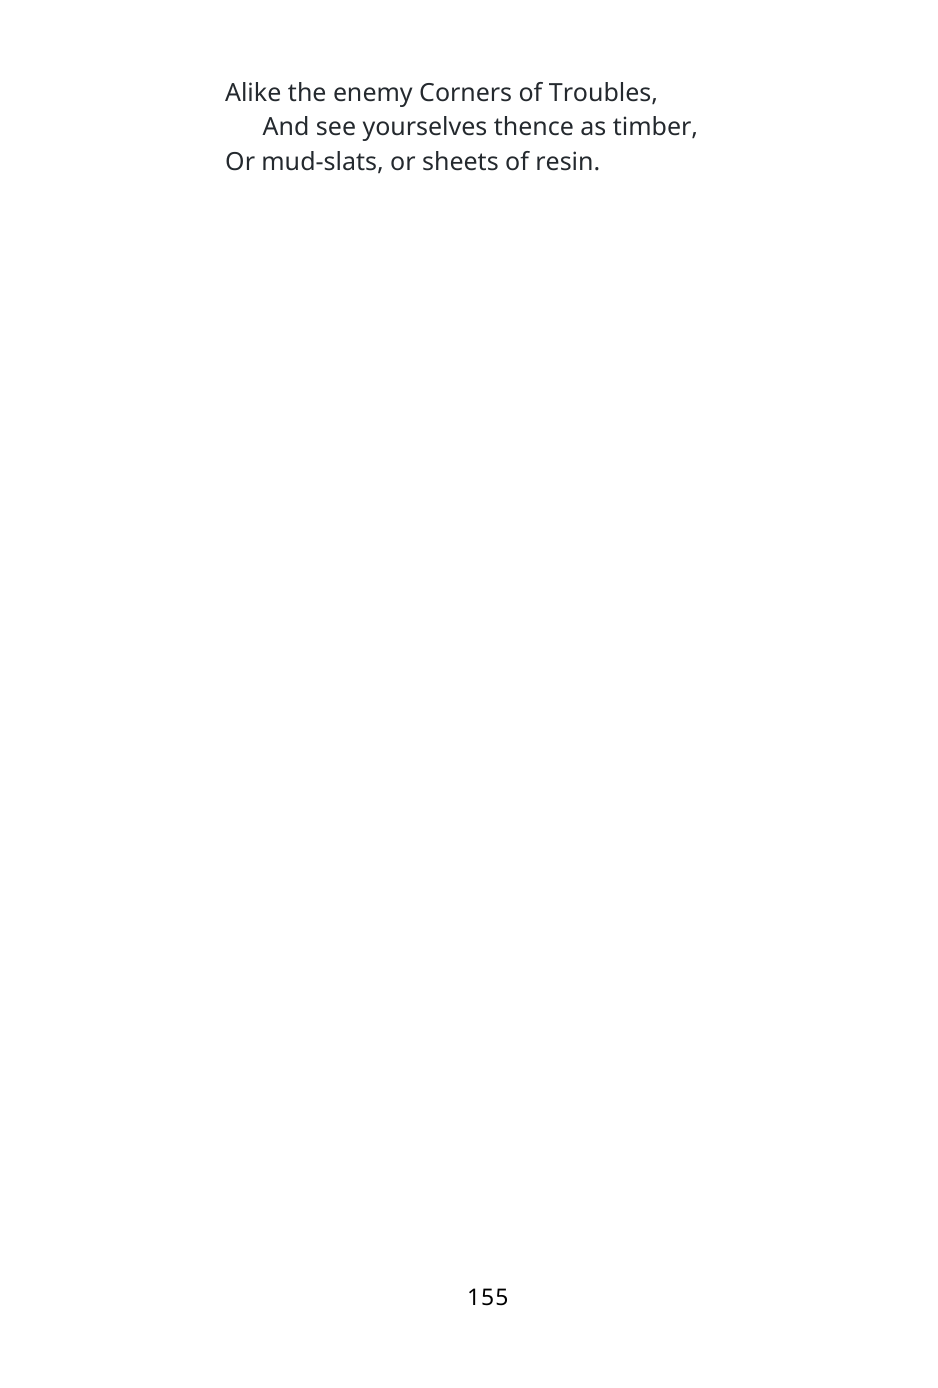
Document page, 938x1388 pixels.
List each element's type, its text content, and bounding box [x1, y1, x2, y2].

text Or mud-slats, or sheets of resin. [225, 143, 862, 177]
text And see yourselves thence as timber, [262, 109, 862, 143]
text Alike the enemy Corners of Troubles, [225, 75, 862, 109]
